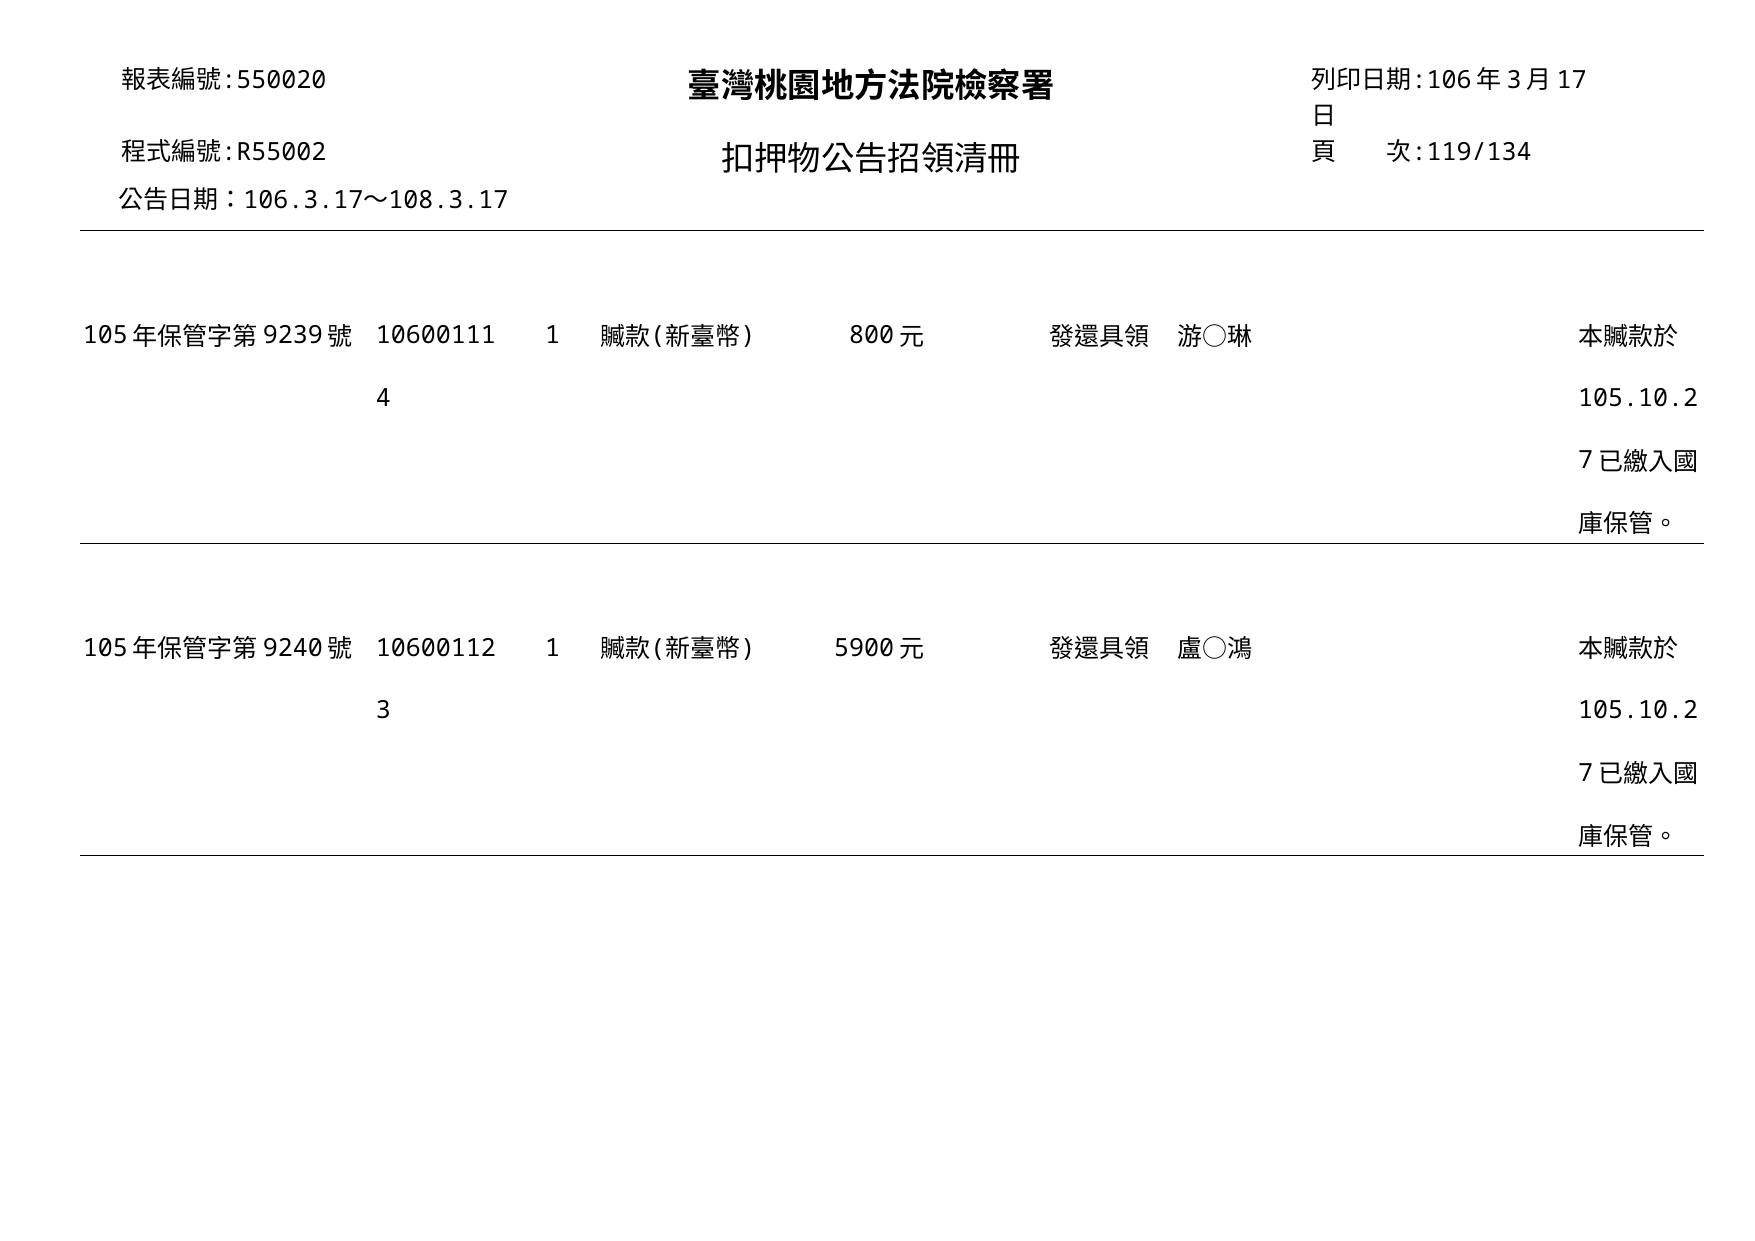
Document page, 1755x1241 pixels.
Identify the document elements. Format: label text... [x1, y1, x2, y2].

table_cell [927, 231, 1046, 542]
table_cell 5900元 [808, 544, 927, 855]
table_cell 1 [507, 544, 597, 855]
table_cell 106001123 [373, 544, 507, 855]
table_cell 1 [507, 231, 597, 542]
table_cell [927, 544, 1046, 855]
table_cell 盧○鴻 [1175, 544, 1317, 855]
table_cell 本贓款於105.10.27已繳入國庫保管。 [1575, 231, 1704, 542]
table_cell [1317, 544, 1575, 855]
table_cell 發還具領 [1046, 231, 1175, 542]
table_cell [1317, 231, 1575, 542]
table_cell 發還具領 [1046, 544, 1175, 855]
table_cell 106001114 [373, 231, 507, 542]
table_cell 105年保管字第9240號 [80, 544, 373, 855]
table_cell 105年保管字第9239號 [80, 231, 373, 542]
table_cell 800元 [808, 231, 927, 542]
table_cell 游○琳 [1175, 231, 1317, 542]
table_cell 贓款(新臺幣) [597, 544, 807, 855]
table_cell 贓款(新臺幣) [597, 231, 807, 542]
table_cell 本贓款於105.10.27已繳入國庫保管。 [1575, 544, 1704, 855]
